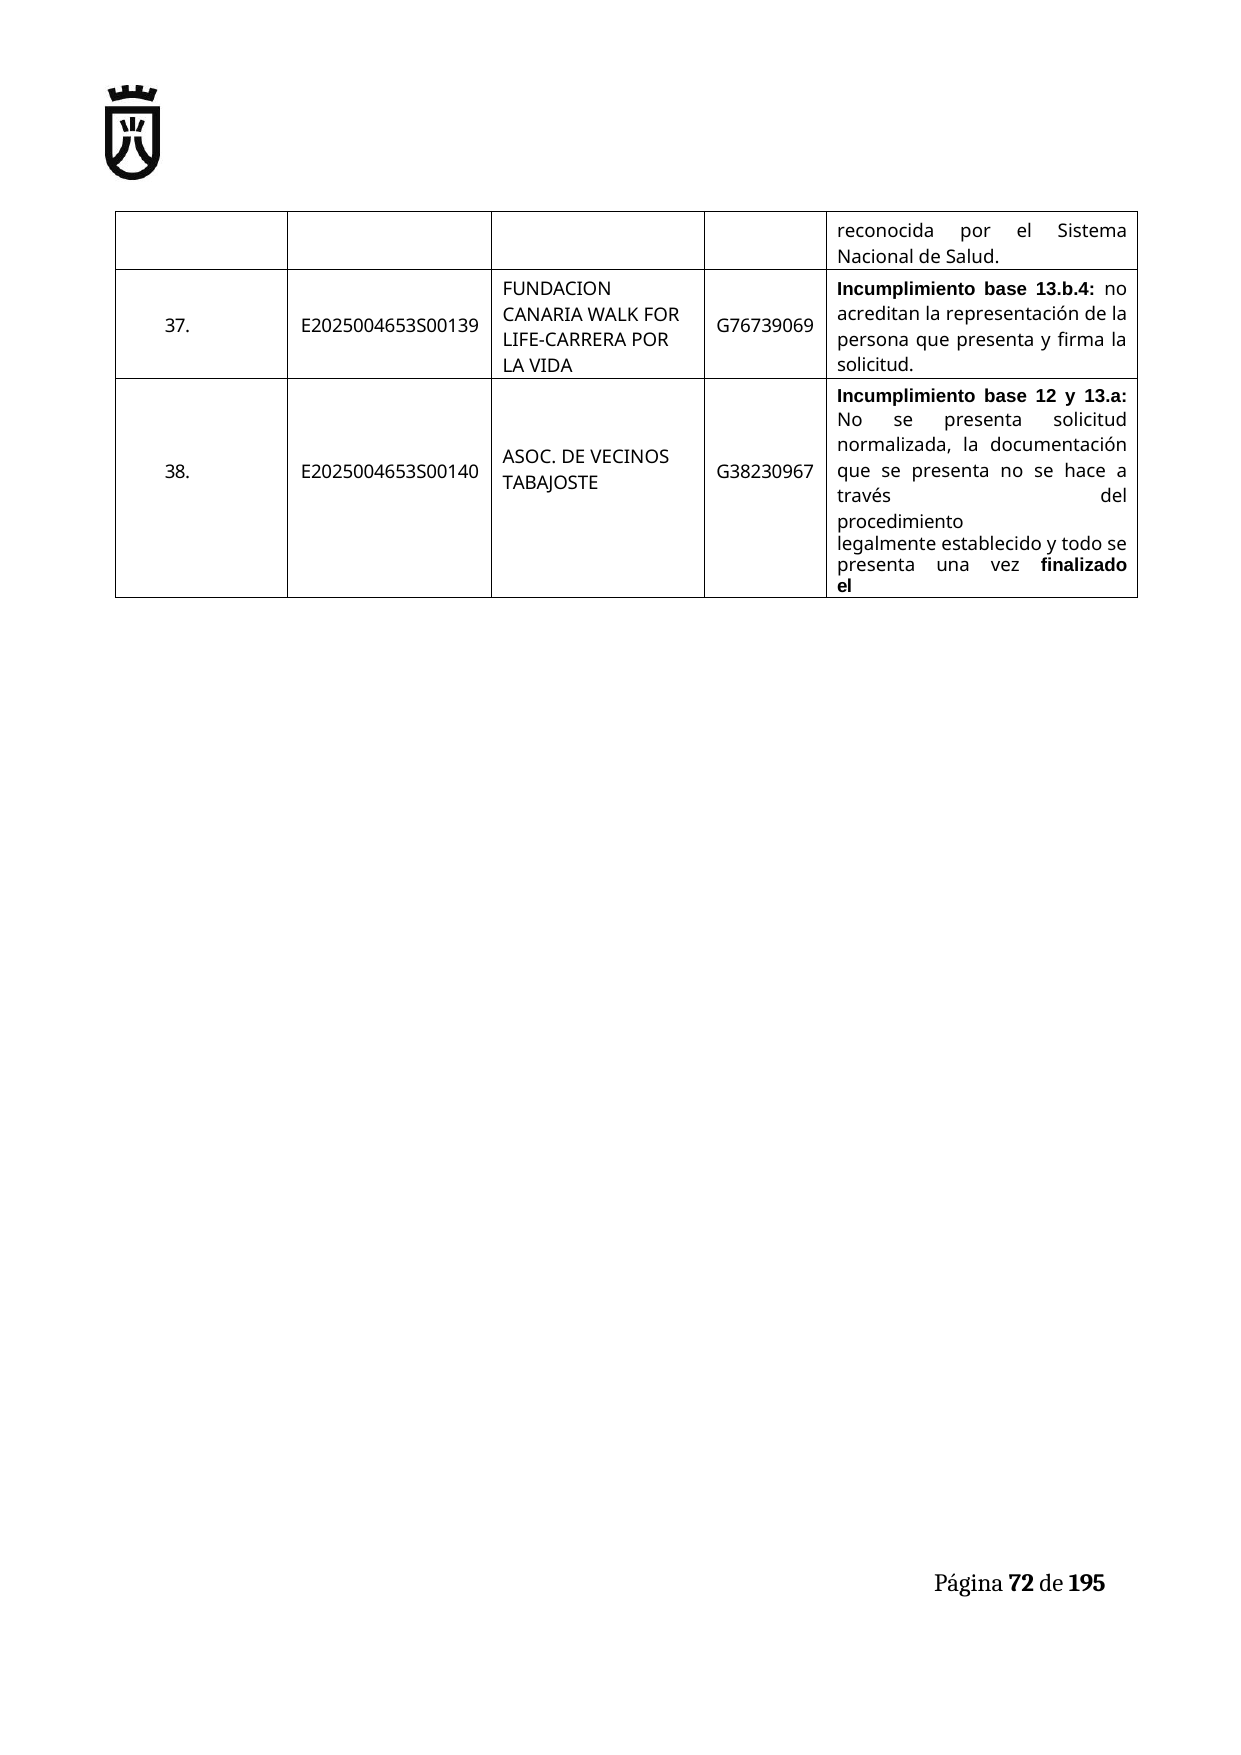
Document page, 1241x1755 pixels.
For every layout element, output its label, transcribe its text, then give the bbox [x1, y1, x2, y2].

table_cell [705, 212, 826, 268]
table_cell E2025004653S00140 [288, 379, 491, 597]
table_cell G38230967 [705, 379, 826, 597]
table_cell reconocida por el Sistema Nacional de Salud. [827, 212, 1137, 268]
table_cell [116, 212, 287, 268]
table_cell 38. [116, 379, 287, 597]
table_cell Incumplimiento base 12 y 13.a: No se presenta solicitud normalizada, la documentación que se presenta no se hace a través del procedimiento legalmente establecido y todo se presenta una vez finalizado el [827, 379, 1137, 597]
table_cell Incumplimiento base 13.b.4: no acreditan la representación de la persona que presenta y firma la solicitud. [827, 270, 1137, 378]
table_cell FUNDACION CANARIA WALK FOR LIFE-CARRERA POR LA VIDA [492, 270, 704, 378]
table_cell G76739069 [705, 270, 826, 378]
table_cell 37. [116, 270, 287, 378]
table_cell ASOC. DE VECINOS TABAJOSTE [492, 379, 704, 597]
table_cell [288, 212, 491, 268]
table_cell E2025004653S00139 [288, 270, 491, 378]
table_cell [492, 212, 704, 268]
